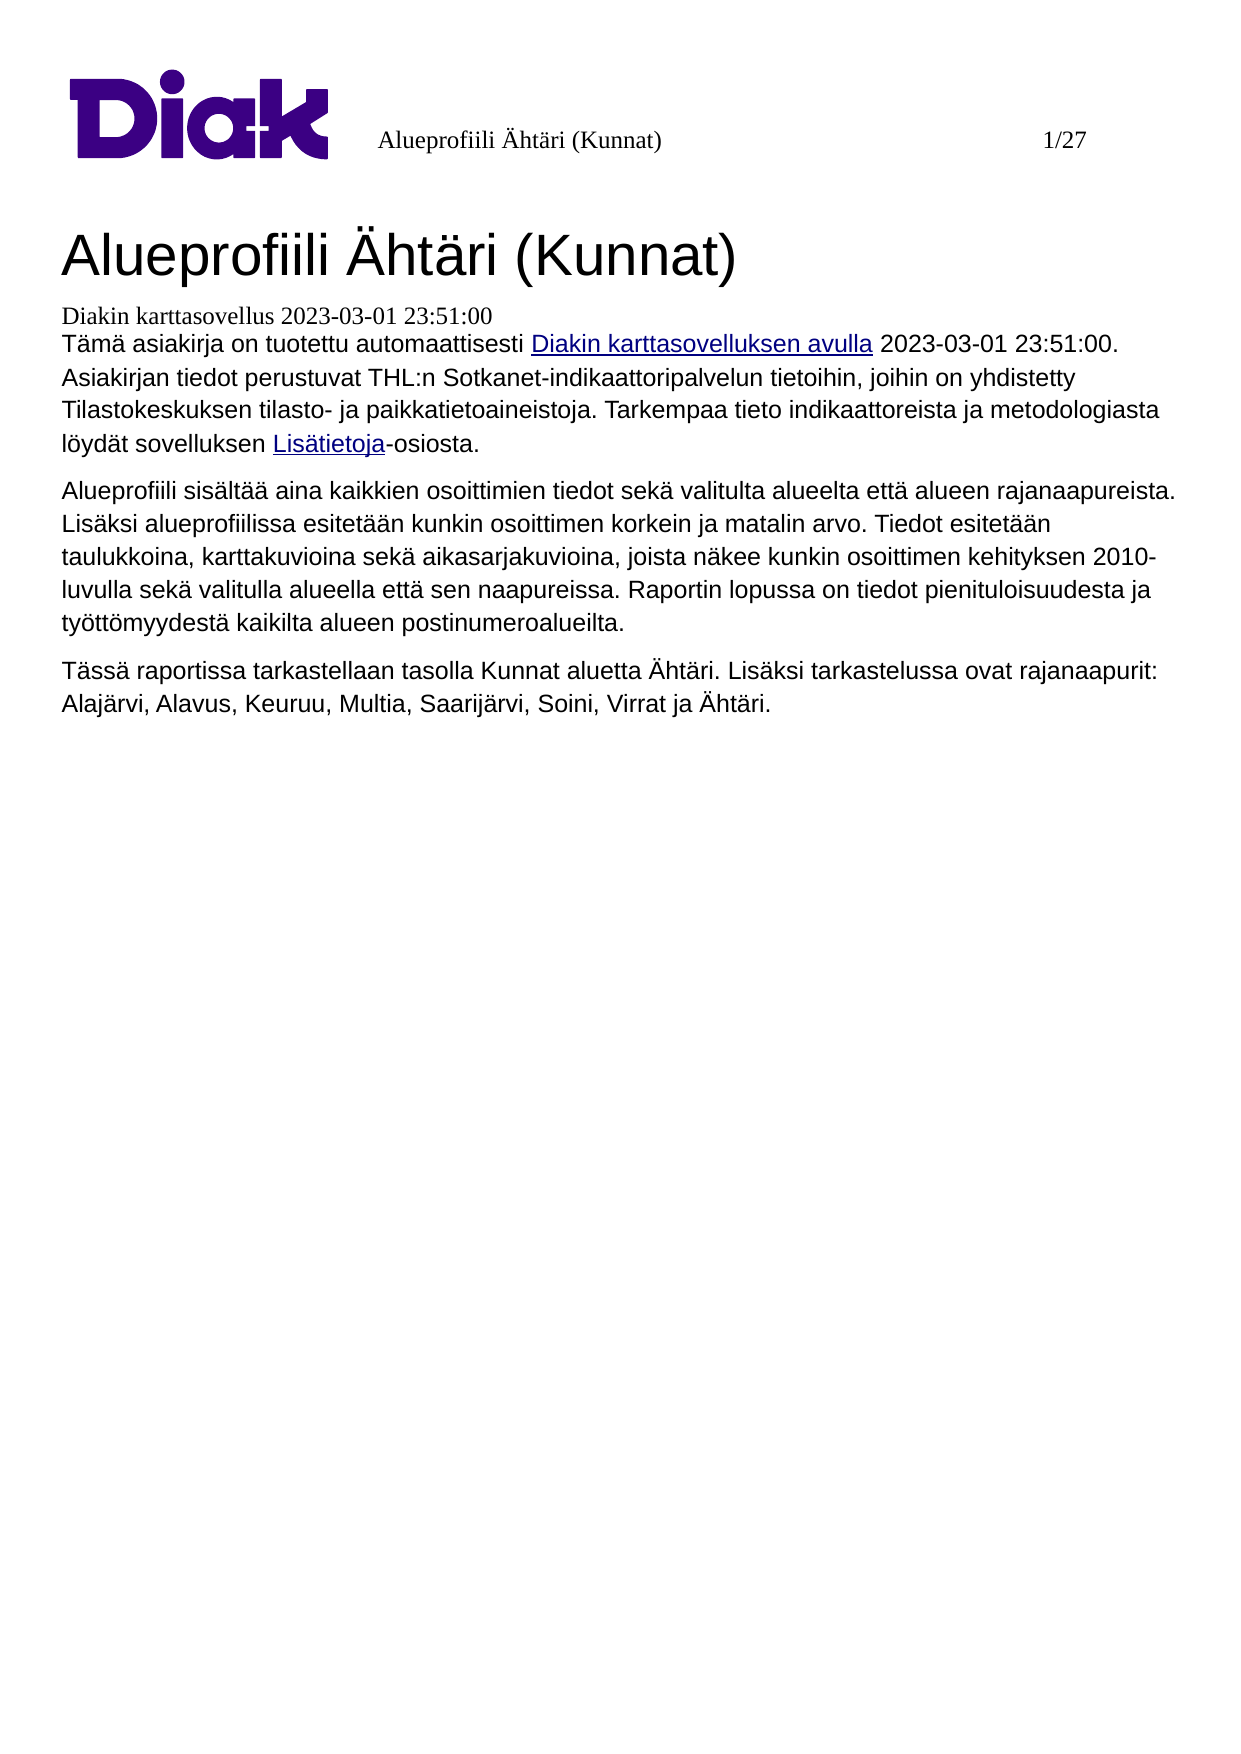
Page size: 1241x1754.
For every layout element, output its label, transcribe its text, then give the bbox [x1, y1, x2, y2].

text Diakin karttasovellus 2023-03-01 23:51:00 [61, 301, 1179, 329]
text Alueprofiili sisältää aina kaikkien osoittimien tiedot sekä valitulta alueelta että alueen rajanaapureista. Lisäksi alueprofiilissa esitetään kunkin osoittimen korkein ja matalin arvo. Tiedot esitetään taulukkoina, karttakuvioina sekä aikasarjakuvioina, joista näkee kunkin osoittimen kehityksen 2010-luvulla sekä valitulla alueella että sen naapureissa. Raportin lopussa on tiedot pienituloisuudesta ja työttömyydestä kaikilta alueen postinumeroalueilta. [61, 476, 1179, 637]
text Tämä asiakirja on tuotettu automaattisesti Diakin karttasovelluksen avulla 2023-03-01 23:51:00. Asiakirjan tiedot perustuvat THL:n Sotkanet-indikaattoripalvelun tietoihin, joihin on yhdistetty Tilastokeskuksen tilasto- ja paikkatietoaineistoja. Tarkempaa tieto indikaattoreista ja metodologiasta löydät sovelluksen Lisätietoja-osiosta. [61, 329, 1179, 457]
text Tässä raportissa tarkastellaan tasolla Kunnat aluetta Ähtäri. Lisäksi tarkastelussa ovat rajanaapurit: Alajärvi, Alavus, Keuruu, Multia, Saarijärvi, Soini, Virrat ja Ähtäri. [61, 656, 1179, 718]
title Alueprofiili Ähtäri (Kunnat) [61, 221, 1179, 288]
